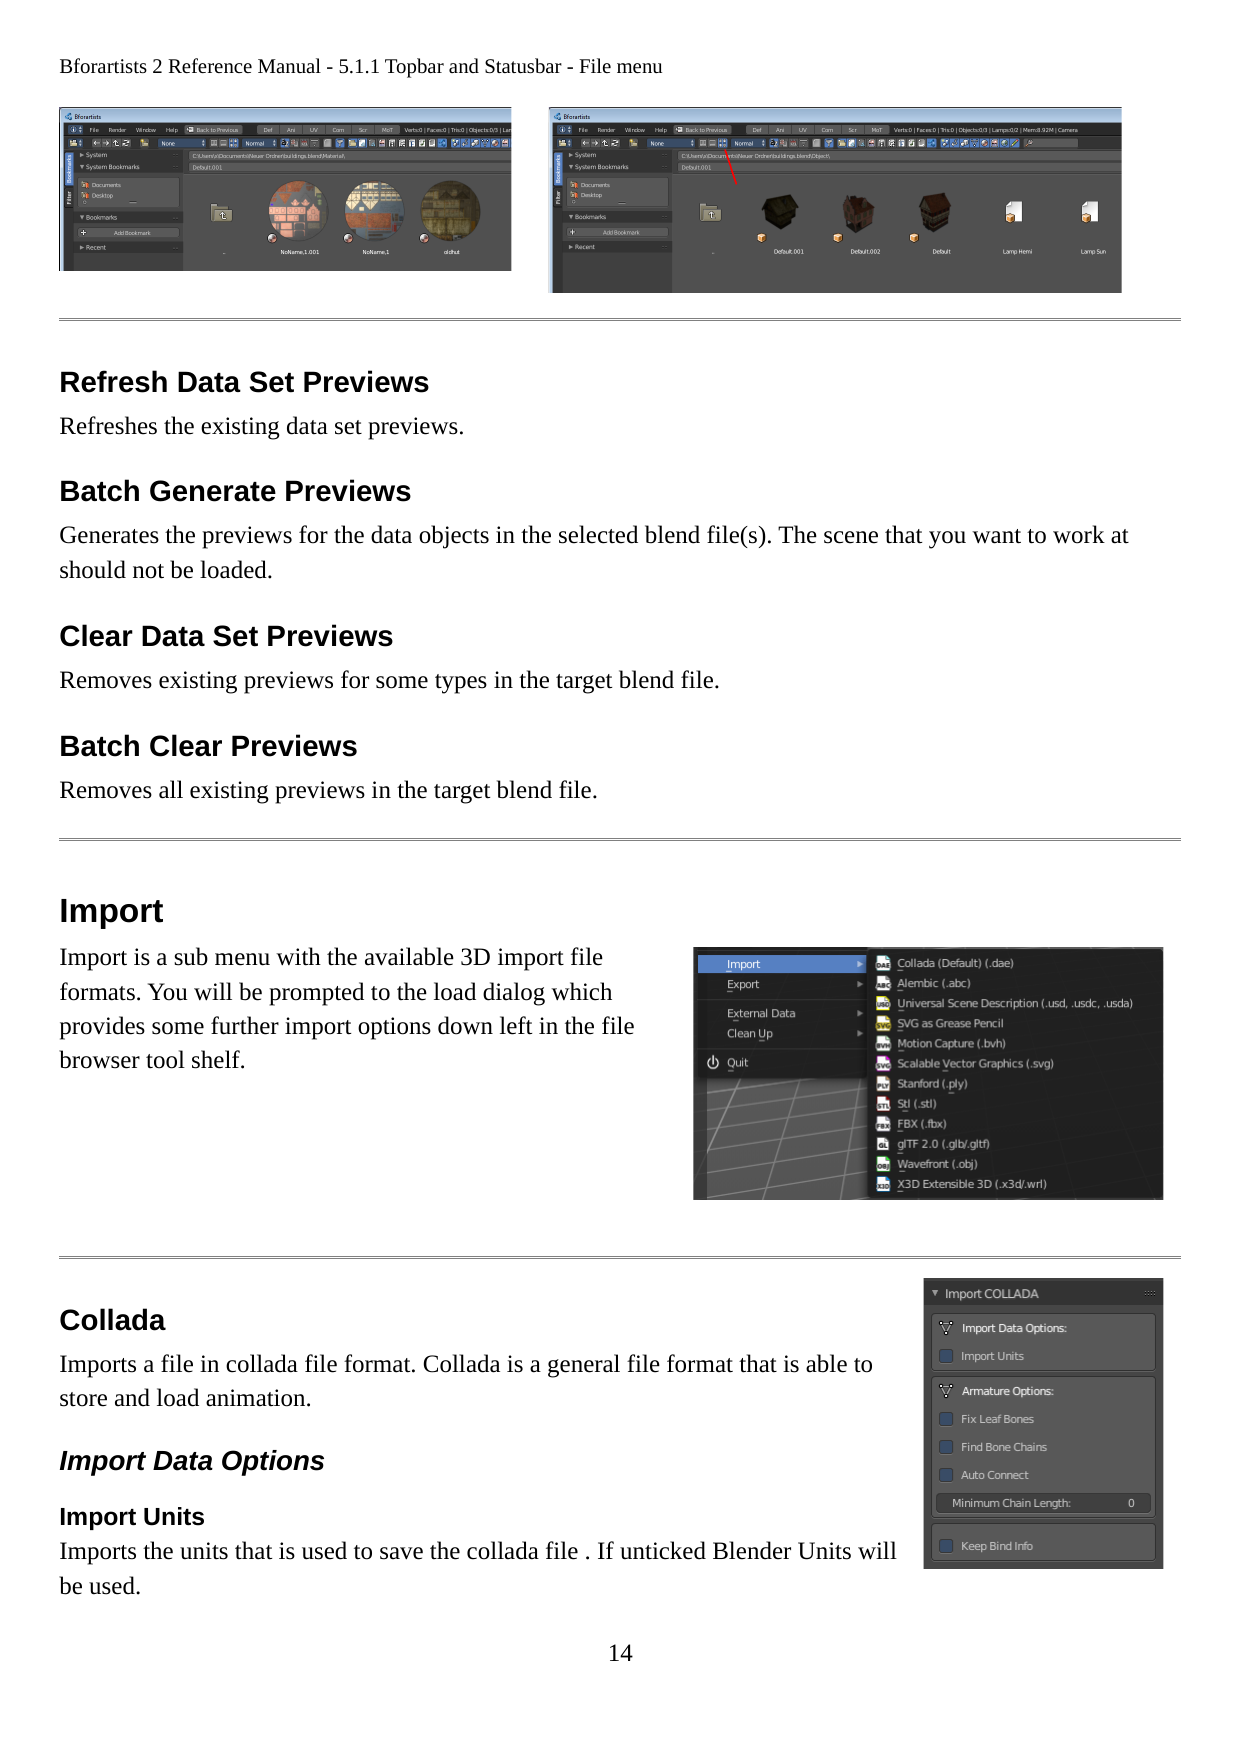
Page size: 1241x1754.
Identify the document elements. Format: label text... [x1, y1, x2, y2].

subtitle Import [59, 891, 1181, 929]
subtitle Batch Generate Previews [59, 474, 1181, 508]
subtitle Import Data Options [59, 1445, 923, 1477]
subtitle Batch Clear Previews [59, 729, 1181, 762]
subtitle [1164, 1502, 1181, 1530]
text Generates the previews for the data objects in the selected blend file(s). The scene that you want to work at should not be loaded. [59, 521, 1181, 584]
text Removes existing previews for some types in the target blend file. [59, 665, 1181, 694]
subtitle [1164, 1445, 1181, 1477]
picture [59, 107, 512, 271]
text Imports the units that is used to save the collada file . If unticked Blender Units will be used. [59, 1536, 1181, 1600]
text Refreshes the existing data set previews. [59, 411, 1181, 439]
picture [693, 947, 1164, 1200]
subtitle Collada [59, 1302, 923, 1336]
subtitle Refresh Data Set Previews [59, 364, 1181, 398]
subtitle Import Units [59, 1502, 923, 1530]
subtitle [1164, 1302, 1181, 1336]
picture [923, 1278, 1164, 1569]
picture [548, 107, 1122, 293]
subtitle Clear Data Set Previews [59, 619, 1181, 652]
text Removes all existing previews in the target blend file. [59, 775, 1181, 804]
text Import is a sub menu with the available 3D import file formats. You will be prompted to the load dialog which provides some further import options down left in the file browser tool shelf. [59, 942, 1181, 1074]
text Imports a file in collada file format. Collada is a general file format that is able to store and load animation. [59, 1349, 923, 1412]
